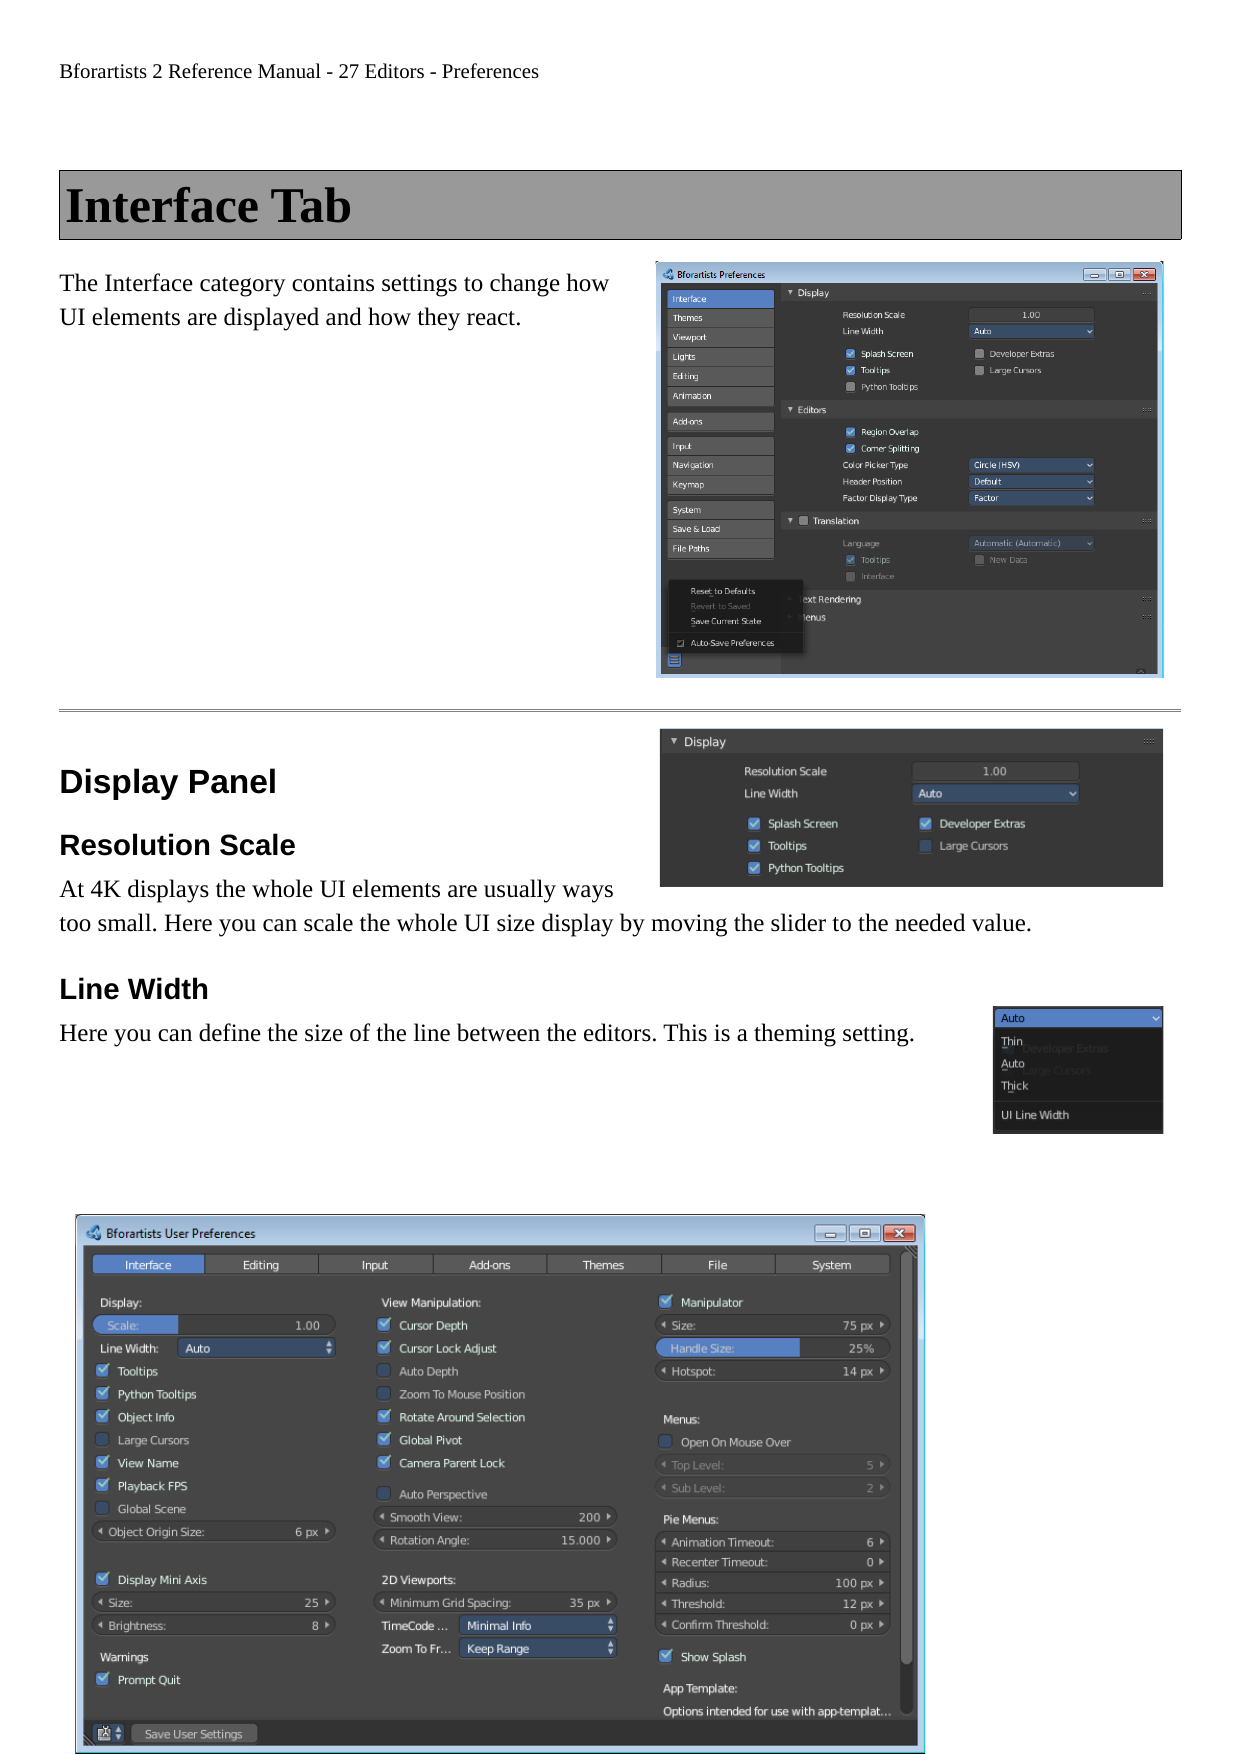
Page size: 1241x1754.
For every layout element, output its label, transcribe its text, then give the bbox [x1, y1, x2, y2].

picture [655, 261, 1164, 678]
subtitle Display Panel [59, 762, 659, 801]
table_header Interface Tab [60, 171, 1181, 239]
picture [992, 1006, 1164, 1134]
text At 4K displays the whole UI elements are usually ways too small. Here you can scale the whole UI size display by moving the slider to the needed value. [59, 874, 1181, 937]
picture [75, 1214, 926, 1754]
subtitle Line Width [59, 972, 1181, 1006]
picture [659, 728, 1164, 887]
text The Interface category contains settings to change how UI elements are displayed and how they react. [59, 268, 655, 331]
text Here you can define the size of the line between the editors. This is a theming setting. [59, 1018, 992, 1047]
subtitle [1164, 762, 1181, 801]
subtitle Resolution Scale [59, 828, 659, 861]
subtitle [1164, 828, 1181, 861]
